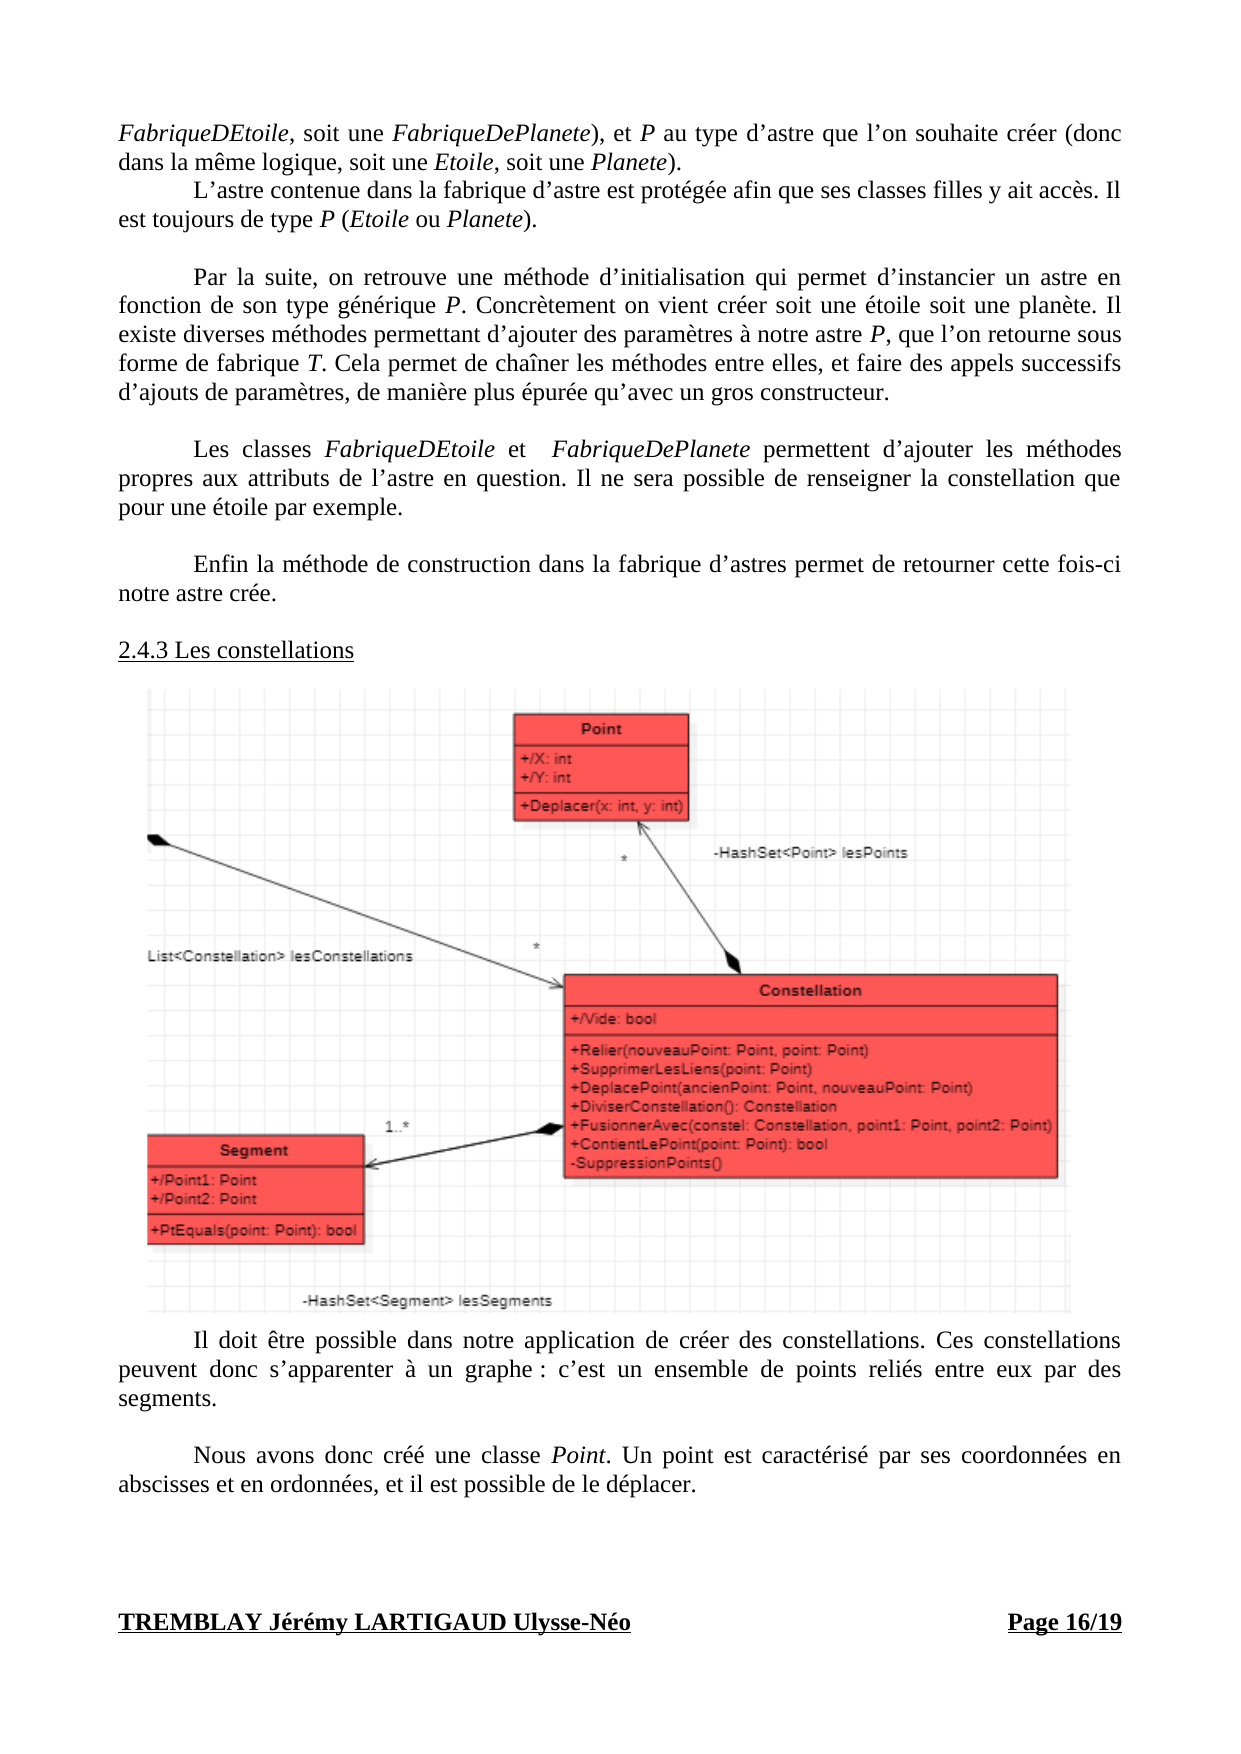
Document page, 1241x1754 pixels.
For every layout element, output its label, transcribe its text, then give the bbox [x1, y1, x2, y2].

text L’astre contenue dans la fabrique d’astre est protégée afin que ses classes filles y ait accès. Il est toujours de type P (Etoile ou Planete). [118, 176, 1122, 233]
text FabriqueDEtoile, soit une FabriqueDePlanete), et P au type d’astre que l’on souhaite créer (donc dans la même logique, soit une Etoile, soit une Planete). [118, 118, 1122, 176]
text Il doit être possible dans notre application de créer des constellations. Ces constellations peuvent donc s’apparenter à un graphe : c’est un ensemble de points reliés entre eux par des segments. [118, 1326, 1122, 1412]
picture [147, 689, 1071, 1314]
text Enfin la méthode de construction dans la fabrique d’astres permet de retourner cette fois-ci notre astre crée. [118, 549, 1122, 607]
text Par la suite, on retrouve une méthode d’initialisation qui permet d’instancier un astre en fonction de son type générique P. Concrètement on vient créer soit une étoile soit une planète. Il existe diverses méthodes permettant d’ajouter des paramètres à notre astre P, que l’on retourne sous forme de fabrique T. Cela permet de chaîner les méthodes entre elles, et faire des appels successifs d’ajouts de paramètres, de manière plus épurée qu’avec un gros constructeur. [118, 262, 1122, 406]
text 2.4.3 Les constellations [118, 636, 1122, 664]
text Les classes FabriqueDEtoile et FabriqueDePlanete permettent d’ajouter les méthodes propres aux attributs de l’astre en question. Il ne sera possible de renseigner la constellation que pour une étoile par exemple. [118, 434, 1122, 521]
text Nous avons donc créé une classe Point. Un point est caractérisé par ses coordonnées en abscisses et en ordonnées, et il est possible de le déplacer. [118, 1441, 1122, 1498]
